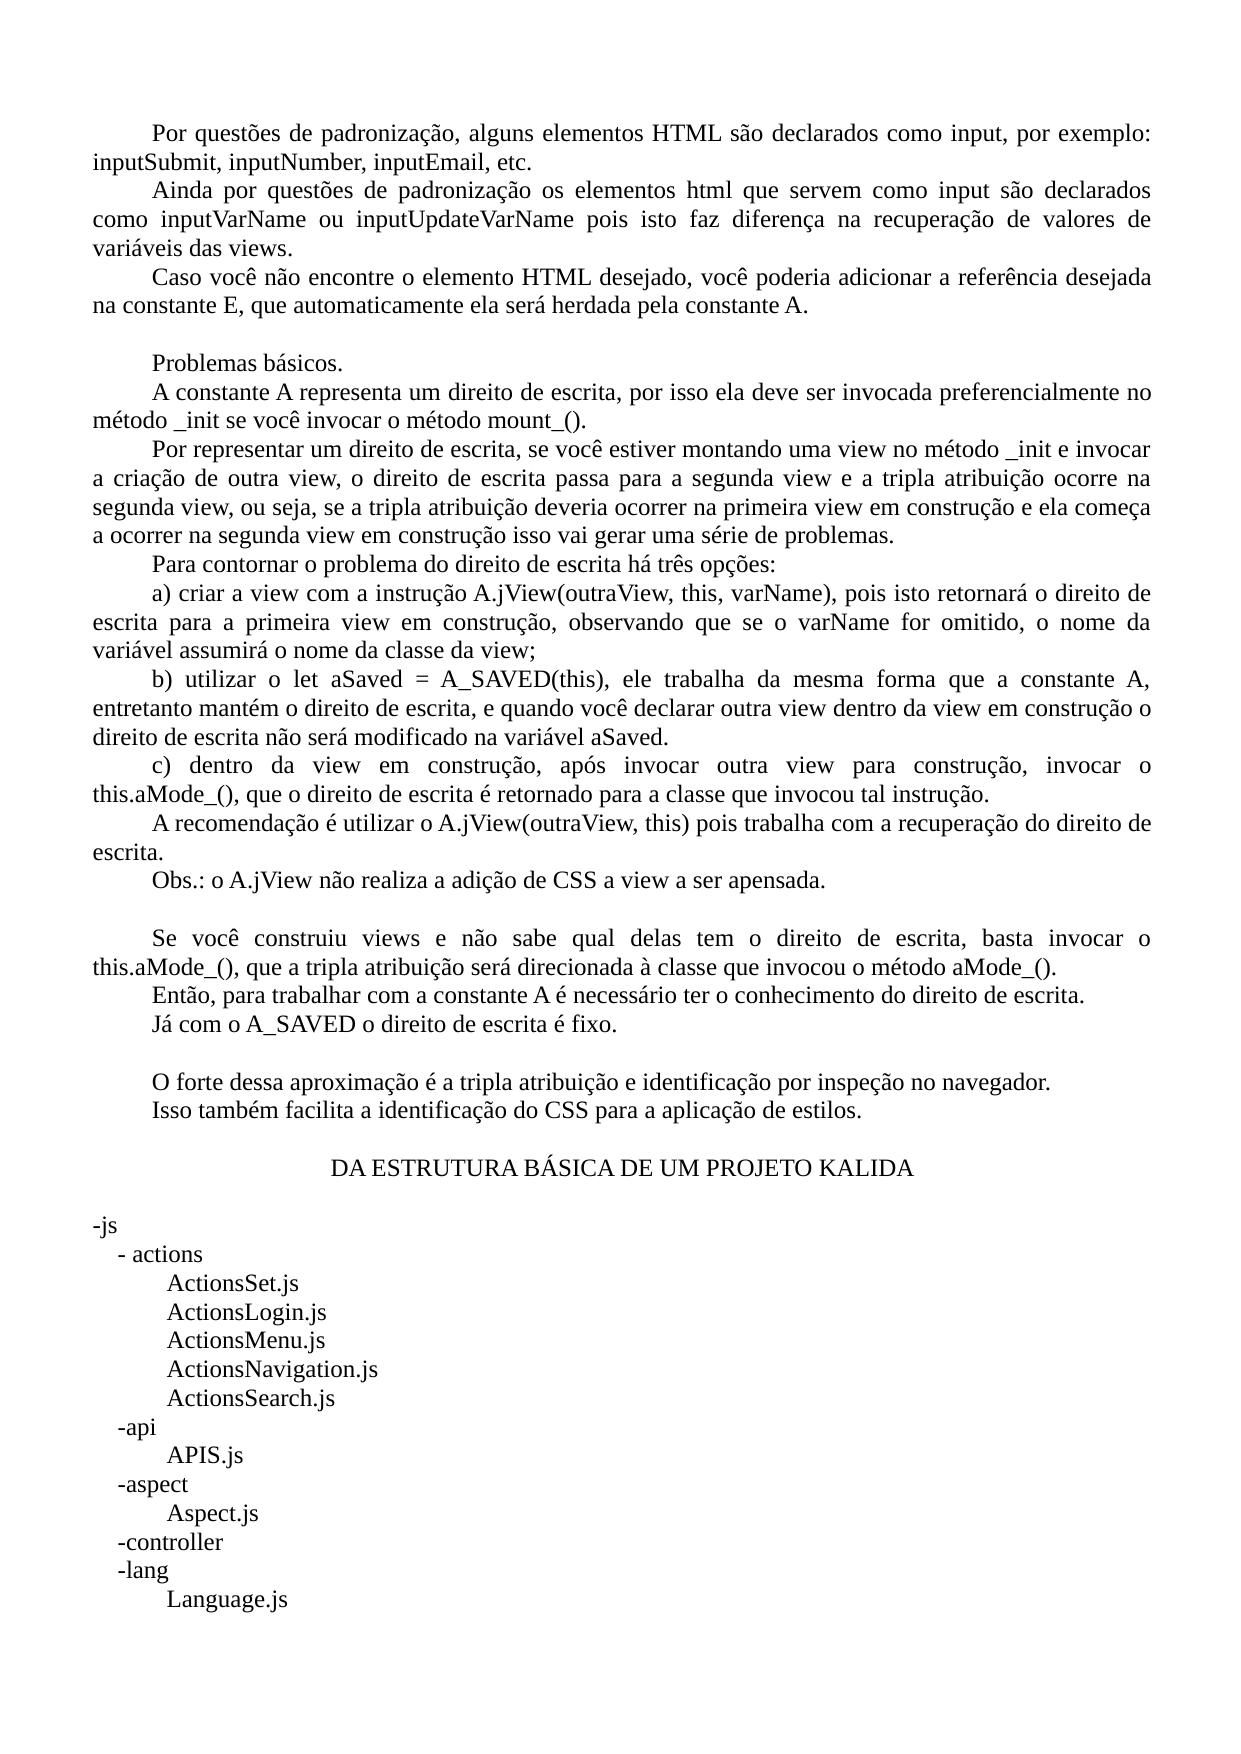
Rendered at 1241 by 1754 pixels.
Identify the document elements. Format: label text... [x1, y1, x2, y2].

text Aspect.js [92, 1498, 1152, 1527]
text Por questões de padronização, alguns elementos HTML são declarados como input, por exemplo: inputSubmit, inputNumber, inputEmail, etc. [92, 118, 1152, 176]
text ActionsNavigation.js [92, 1354, 1152, 1383]
text ActionsLogin.js [92, 1297, 1152, 1326]
text Então, para trabalhar com a constante A é necessário ter o conhecimento do direito de escrita. [92, 981, 1152, 1009]
text -aspect [92, 1469, 1152, 1498]
text -lang [92, 1556, 1152, 1584]
text Language.js [92, 1584, 1152, 1613]
text Isso também facilita a identificação do CSS para a aplicação de estilos. [92, 1096, 1152, 1124]
text APIS.js [92, 1441, 1152, 1469]
text -js [92, 1211, 1152, 1239]
text Para contornar o problema do direito de escrita há três opções: [92, 549, 1152, 578]
text - actions [92, 1239, 1152, 1268]
text DA ESTRUTURA BÁSICA DE UM PROJETO KALIDA [92, 1153, 1152, 1182]
text Já com o A_SAVED o direito de escrita é fixo. [92, 1009, 1152, 1038]
text -controller [92, 1527, 1152, 1556]
text Por representar um direito de escrita, se você estiver montando uma view no método _init e invocar a criação de outra view, o direito de escrita passa para a segunda view e a tripla atribuição ocorre na segunda view, ou seja, se a tripla atribuição deveria ocorrer na primeira view em construção e ela começa a ocorrer na segunda view em construção isso vai gerar uma série de problemas. [92, 434, 1152, 549]
text A recomendação é utilizar o A.jView(outraView, this) pois trabalha com a recuperação do direito de escrita. [92, 808, 1152, 866]
text ActionsSearch.js [92, 1383, 1152, 1412]
text ActionsMenu.js [92, 1326, 1152, 1354]
text Se você construiu views e não sabe qual delas tem o direito de escrita, basta invocar o this.aMode_(), que a tripla atribuição será direcionada à classe que invocou o método aMode_(). [92, 923, 1152, 981]
text O forte dessa aproximação é a tripla atribuição e identificação por inspeção no navegador. [92, 1067, 1152, 1096]
text Ainda por questões de padronização os elementos html que servem como input são declarados como inputVarName ou inputUpdateVarName pois isto faz diferença na recuperação de valores de variáveis das views. [92, 176, 1152, 262]
text Obs.: o A.jView não realiza a adição de CSS a view a ser apensada. [92, 866, 1152, 894]
text -api [92, 1412, 1152, 1441]
text a) criar a view com a instrução A.jView(outraView, this, varName), pois isto retornará o direito de escrita para a primeira view em construção, observando que se o varName for omitido, o nome da variável assumirá o nome da classe da view; [92, 578, 1152, 664]
text Caso você não encontre o elemento HTML desejado, você poderia adicionar a referência desejada na constante E, que automaticamente ela será herdada pela constante A. [92, 262, 1152, 319]
text A constante A representa um direito de escrita, por isso ela deve ser invocada preferencialmente no método _init se você invocar o método mount_(). [92, 377, 1152, 434]
text b) utilizar o let aSaved = A_SAVED(this), ele trabalha da mesma forma que a constante A, entretanto mantém o direito de escrita, e quando você declarar outra view dentro da view em construção o direito de escrita não será modificado na variável aSaved. [92, 664, 1152, 751]
text c) dentro da view em construção, após invocar outra view para construção, invocar o this.aMode_(), que o direito de escrita é retornado para a classe que invocou tal instrução. [92, 751, 1152, 808]
text Problemas básicos. [92, 348, 1152, 377]
text ActionsSet.js [92, 1268, 1152, 1297]
